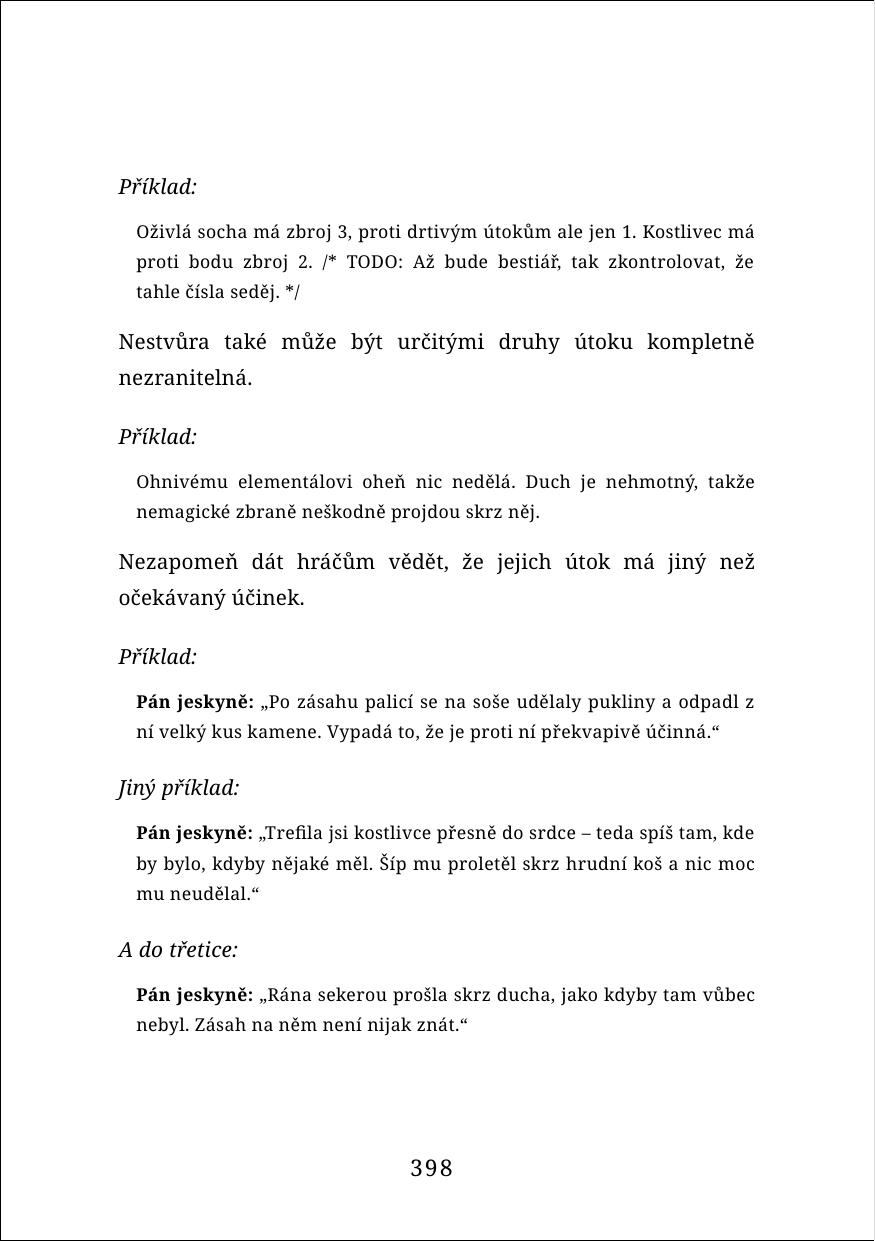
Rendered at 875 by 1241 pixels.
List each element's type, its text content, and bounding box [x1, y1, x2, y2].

text Pán jeskyně: „Po zásahu palicí se na soše udělaly pukliny a odpadl z ní velký kus kamene. Vypadá to, že je proti ní překvapivě účinná.“ [136, 689, 756, 744]
text Příklad: [118, 172, 756, 200]
text Nezapomeň dát hráčům vědět, že jejich útok má jiný než očekávaný účinek. [118, 547, 756, 611]
text Nestvůra také může být určitými druhy útoku kompletně nezranitelná. [118, 327, 756, 391]
text Pán jeskyně: „Trefila jsi kostlivce přesně do srdce – teda spíš tam, kde by bylo, kdyby nějaké měl. Šíp mu proletěl skrz hrudní koš a nic moc mu neudělal.“ [136, 821, 756, 905]
text Pán jeskyně: „Rána sekerou prošla skrz ducha, jako kdyby tam vůbec nebyl. Zásah na něm není nijak znát.“ [136, 982, 756, 1037]
text Oživlá socha má zbroj 3, proti drtivým útokům ale jen 1. Kostlivec má proti bodu zbroj 2. /* TODO: Až bude bestiář, tak zkontrolovat, že tahle čísla seděj. */ [136, 219, 756, 304]
text A do třetice: [118, 935, 756, 963]
text Příklad: [118, 422, 756, 451]
text Jiný příklad: [118, 773, 756, 802]
text Příklad: [118, 642, 756, 671]
text Ohnivému elementálovi oheň nic nedělá. Duch je nehmotný, takže nemagické zbraně neškodně projdou skrz něj. [136, 469, 756, 524]
